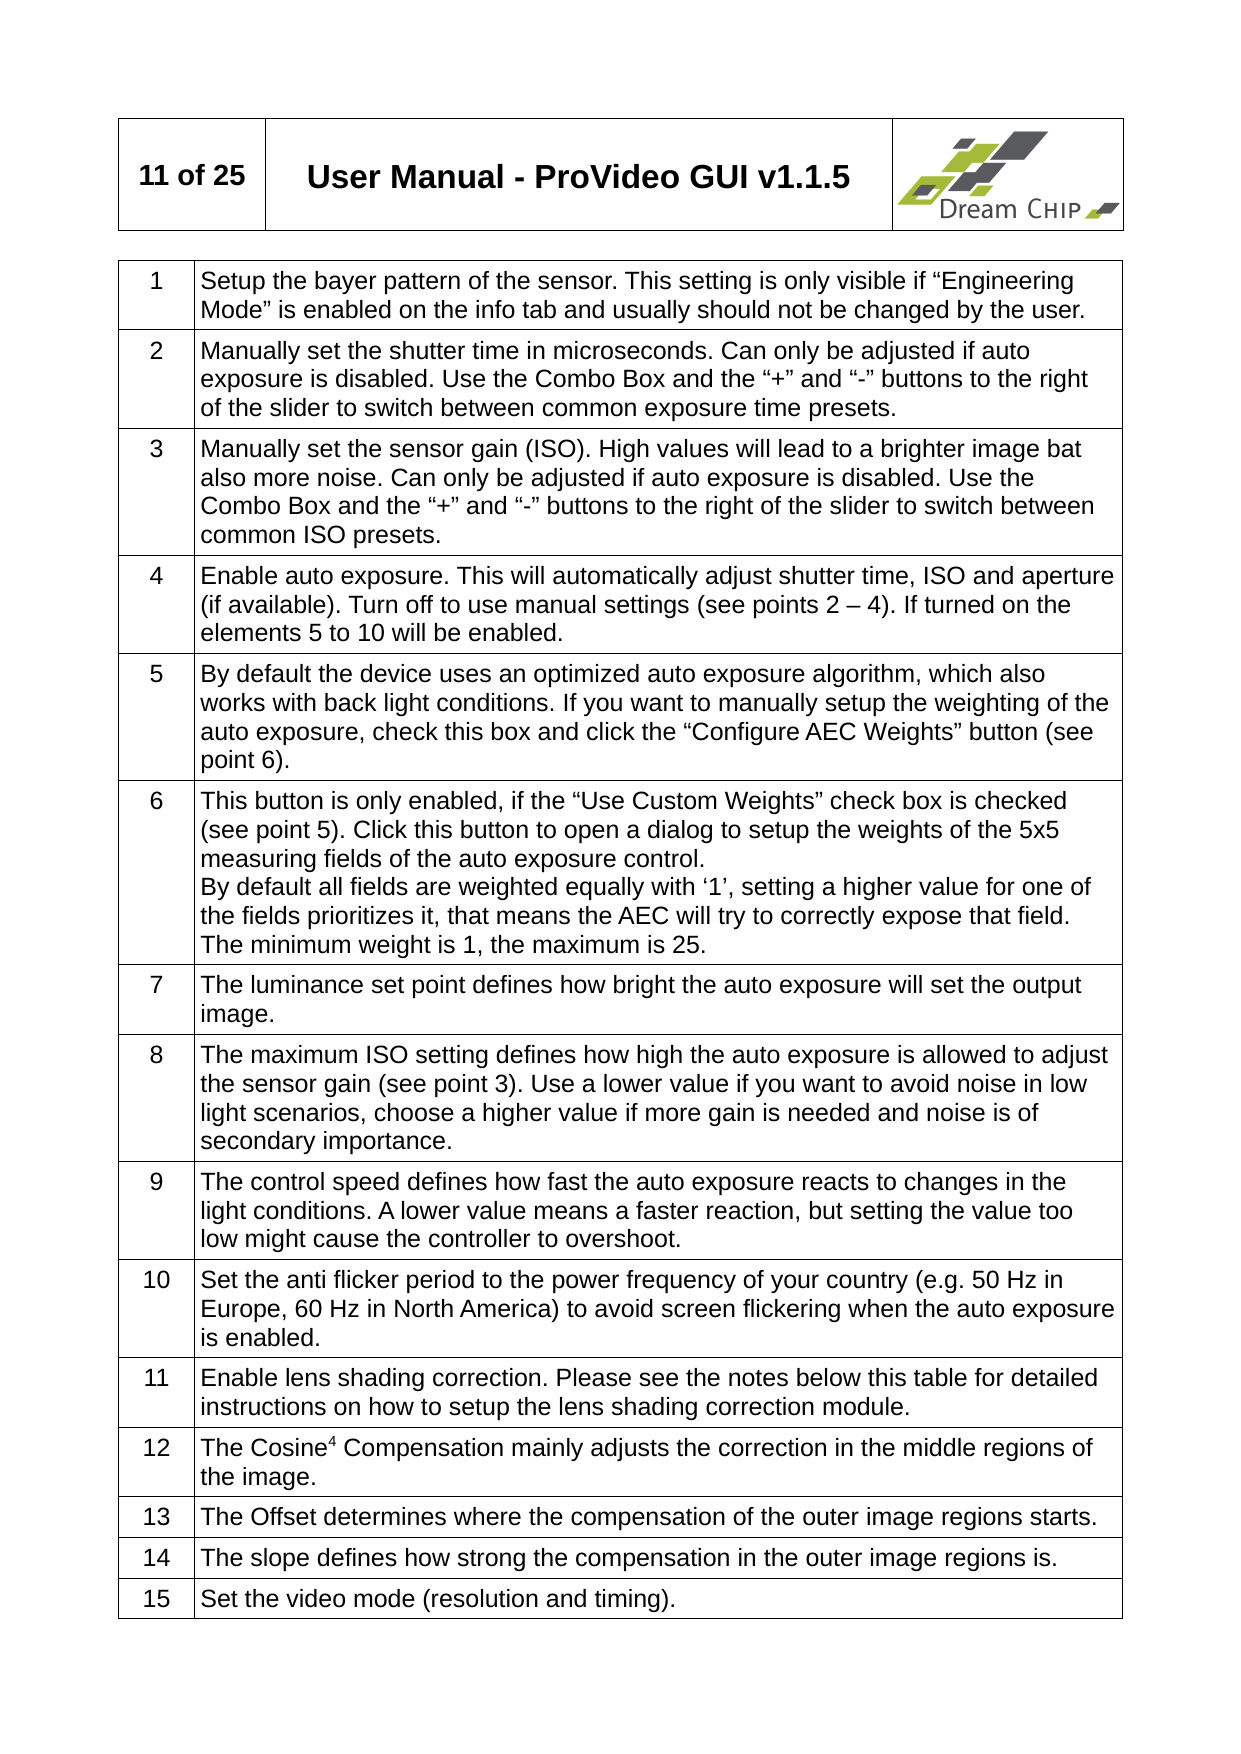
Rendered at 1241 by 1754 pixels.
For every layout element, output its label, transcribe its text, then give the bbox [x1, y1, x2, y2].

table_cell 12 [119, 1428, 194, 1496]
table_cell 8 [119, 1035, 194, 1161]
table_cell Enable auto exposure. This will automatically adjust shutter time, ISO and aperture (if available). Turn off to use manual settings (see points 2 – 4). If turned on the elements 5 to 10 will be enabled. [195, 556, 1122, 653]
table_cell 15 [119, 1579, 194, 1618]
table_cell The Cosine4 Compensation mainly adjusts the correction in the middle regions of the image. [195, 1428, 1122, 1496]
table_header 1 [119, 261, 194, 329]
table_header Setup the bayer pattern of the sensor. This setting is only visible if “Engineering Mode” is enabled on the info tab and usually should not be changed by the user. [195, 261, 1122, 329]
table_cell The Offset determines where the compensation of the outer image regions starts. [195, 1497, 1122, 1537]
table_cell Manually set the sensor gain (ISO). High values will lead to a brighter image bat also more noise. Can only be adjusted if auto exposure is disabled. Use the Combo Box and the “+” and “-” buttons to the right of the slider to switch between common ISO presets. [195, 429, 1122, 554]
table_cell The slope defines how strong the compensation in the outer image regions is. [195, 1538, 1122, 1578]
table_cell 2 [119, 330, 194, 428]
table_cell 6 [119, 781, 194, 964]
table_cell The control speed defines how fast the auto exposure reacts to changes in the light conditions. A lower value means a faster reaction, but setting the value too low might cause the controller to overshoot. [195, 1162, 1122, 1259]
table_cell 4 [119, 556, 194, 653]
table_cell By default the device uses an optimized auto exposure algorithm, which also works with back light conditions. If you want to manually setup the weighting of the auto exposure, check this box and click the “Configure AEC Weights” button (see point 6). [195, 654, 1122, 780]
table_cell 7 [119, 965, 194, 1034]
table_cell The luminance set point defines how bright the auto exposure will set the output image. [195, 965, 1122, 1034]
table_cell 13 [119, 1497, 194, 1537]
table_cell Enable lens shading correction. Please see the notes below this table for detailed instructions on how to setup the lens shading correction module. [195, 1358, 1122, 1427]
table_cell Set the anti flicker period to the power frequency of your country (e.g. 50 Hz in Europe, 60 Hz in North America) to avoid screen flickering when the auto exposure is enabled. [195, 1260, 1122, 1357]
table_cell 10 [119, 1260, 194, 1357]
table_cell 5 [119, 654, 194, 780]
table_cell 9 [119, 1162, 194, 1259]
table_cell Manually set the shutter time in microseconds. Can only be adjusted if auto exposure is disabled. Use the Combo Box and the “+” and “-” buttons to the right of the slider to switch between common exposure time presets. [195, 330, 1122, 428]
picture [897, 130, 1120, 220]
table_cell 3 [119, 429, 194, 554]
table_cell 11 [119, 1358, 194, 1427]
table_cell Set the video mode (resolution and timing). [195, 1579, 1122, 1618]
table_cell The maximum ISO setting defines how high the auto exposure is allowed to adjust the sensor gain (see point 3). Use a lower value if you want to avoid noise in low light scenarios, choose a higher value if more gain is needed and noise is of secondary importance. [195, 1035, 1122, 1161]
table_cell This button is only enabled, if the “Use Custom Weights” check box is checked (see point 5). Click this button to open a dialog to setup the weights of the 5x5 measuring fields of the auto exposure control. By default all fields are weighted equally with ‘1’, setting a higher value for one of the fields prioritizes it, that means the AEC will try to correctly expose that field. The minimum weight is 1, the maximum is 25. [195, 781, 1122, 964]
table_cell 14 [119, 1538, 194, 1578]
